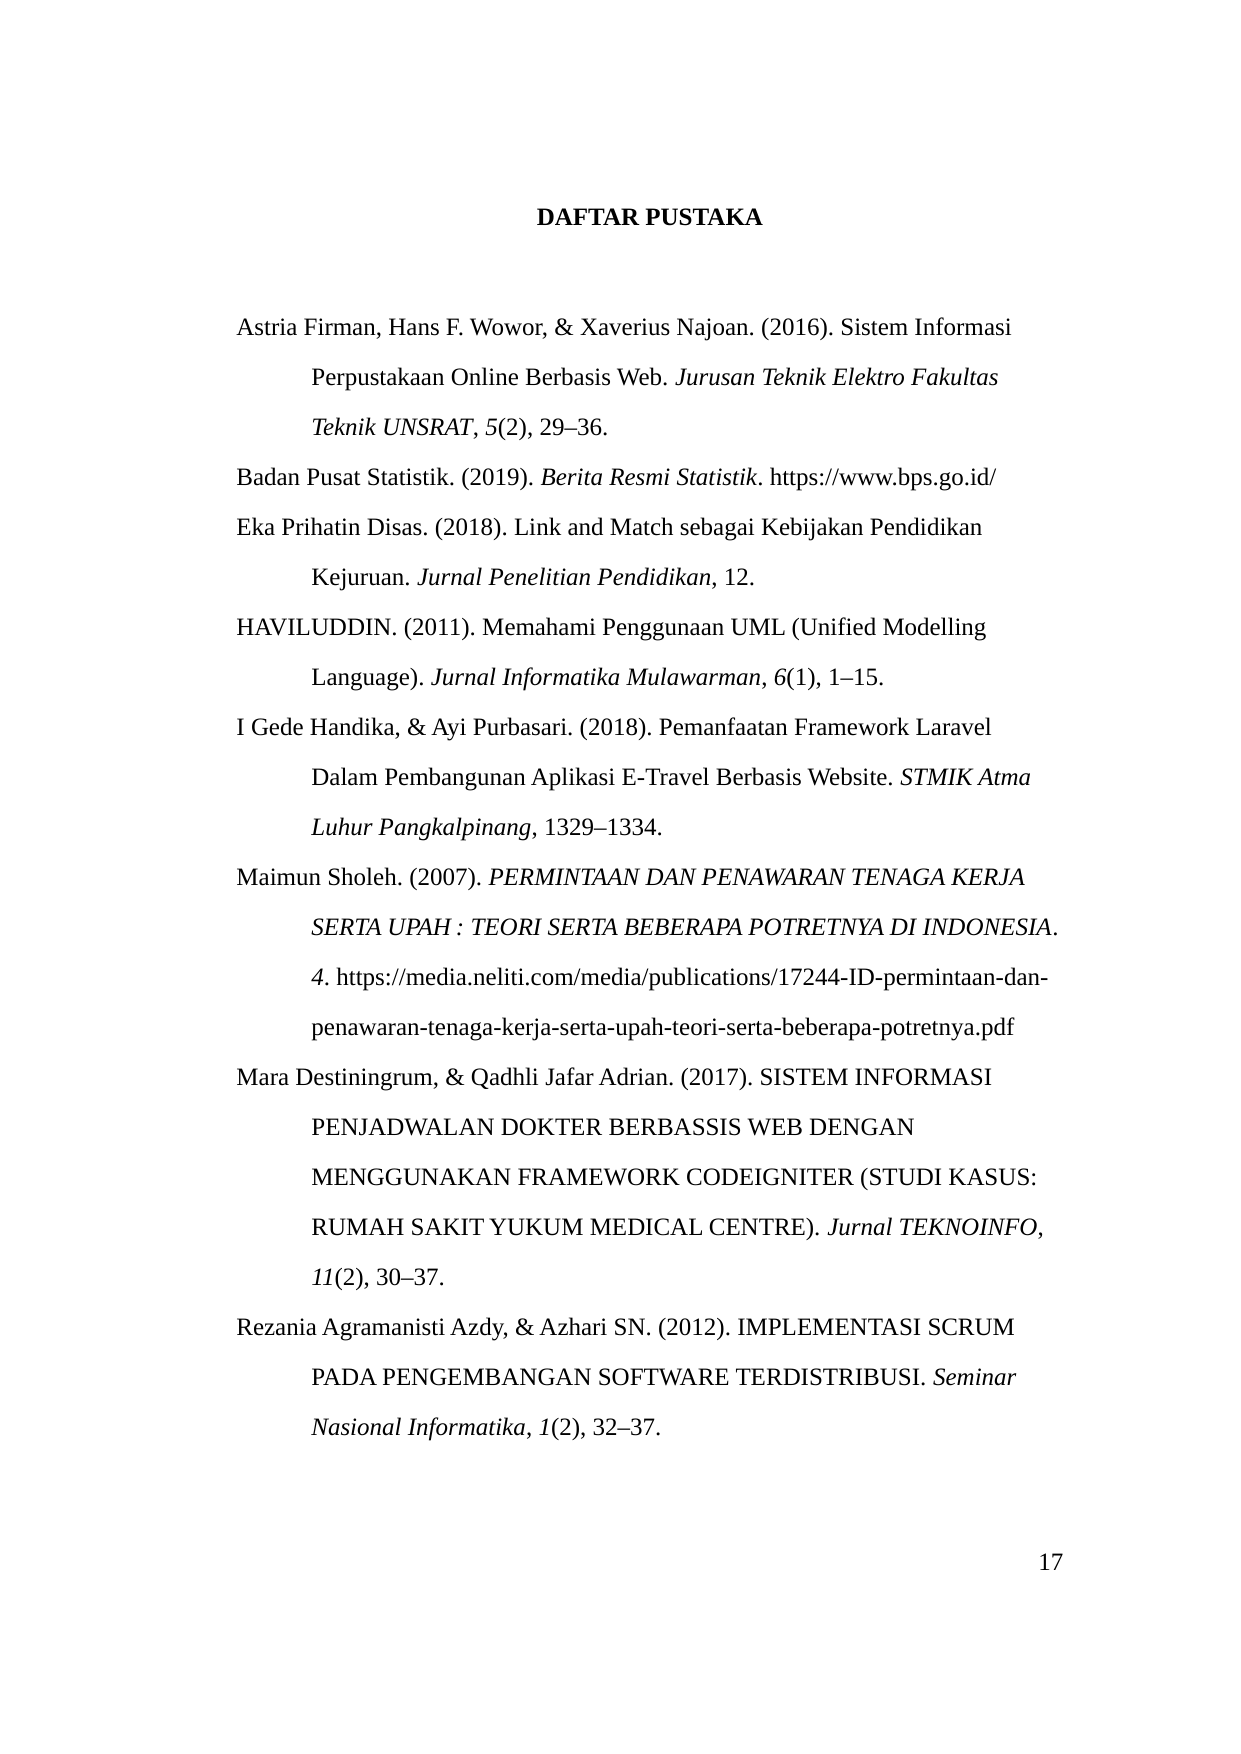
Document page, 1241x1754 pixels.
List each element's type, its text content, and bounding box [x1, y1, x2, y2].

text Rezania Agramanisti Azdy, & Azhari SN. (2012). IMPLEMENTASI SCRUM PADA PENGEMBANGAN SOFTWARE TERDISTRIBUSI. Seminar Nasional Informatika, 1(2), 32–37. [236, 1291, 1063, 1441]
text Badan Pusat Statistik. (2019). Berita Resmi Statistik. https://www.bps.go.id/ [236, 441, 1063, 491]
subtitle DAFTAR PUSTAKA [236, 202, 1063, 231]
text Astria Firman, Hans F. Wowor, & Xaverius Najoan. (2016). Sistem Informasi Perpustakaan Online Berbasis Web. Jurusan Teknik Elektro Fakultas Teknik UNSRAT, 5(2), 29–36. [236, 291, 1063, 441]
text Eka Prihatin Disas. (2018). Link and Match sebagai Kebijakan Pendidikan Kejuruan. Jurnal Penelitian Pendidikan, 12. [236, 491, 1063, 591]
text HAVILUDDIN. (2011). Memahami Penggunaan UML (Unified Modelling Language). Jurnal Informatika Mulawarman, 6(1), 1–15. [236, 591, 1063, 691]
text I Gede Handika, & Ayi Purbasari. (2018). Pemanfaatan Framework Laravel Dalam Pembangunan Aplikasi E-Travel Berbasis Website. STMIK Atma Luhur Pangkalpinang, 1329–1334. [236, 691, 1063, 841]
text Maimun Sholeh. (2007). PERMINTAAN DAN PENAWARAN TENAGA KERJA SERTA UPAH : TEORI SERTA BEBERAPA POTRETNYA DI INDONESIA. 4. https://media.neliti.com/media/publications/17244-ID-permintaan-dan-penawaran-tenaga-kerja-serta-upah-teori-serta-beberapa-potretnya.pdf [236, 841, 1063, 1041]
text Mara Destiningrum, & Qadhli Jafar Adrian. (2017). SISTEM INFORMASI PENJADWALAN DOKTER BERBASSIS WEB DENGAN MENGGUNAKAN FRAMEWORK CODEIGNITER (STUDI KASUS: RUMAH SAKIT YUKUM MEDICAL CENTRE). Jurnal TEKNOINFO, 11(2), 30–37. [236, 1041, 1063, 1291]
